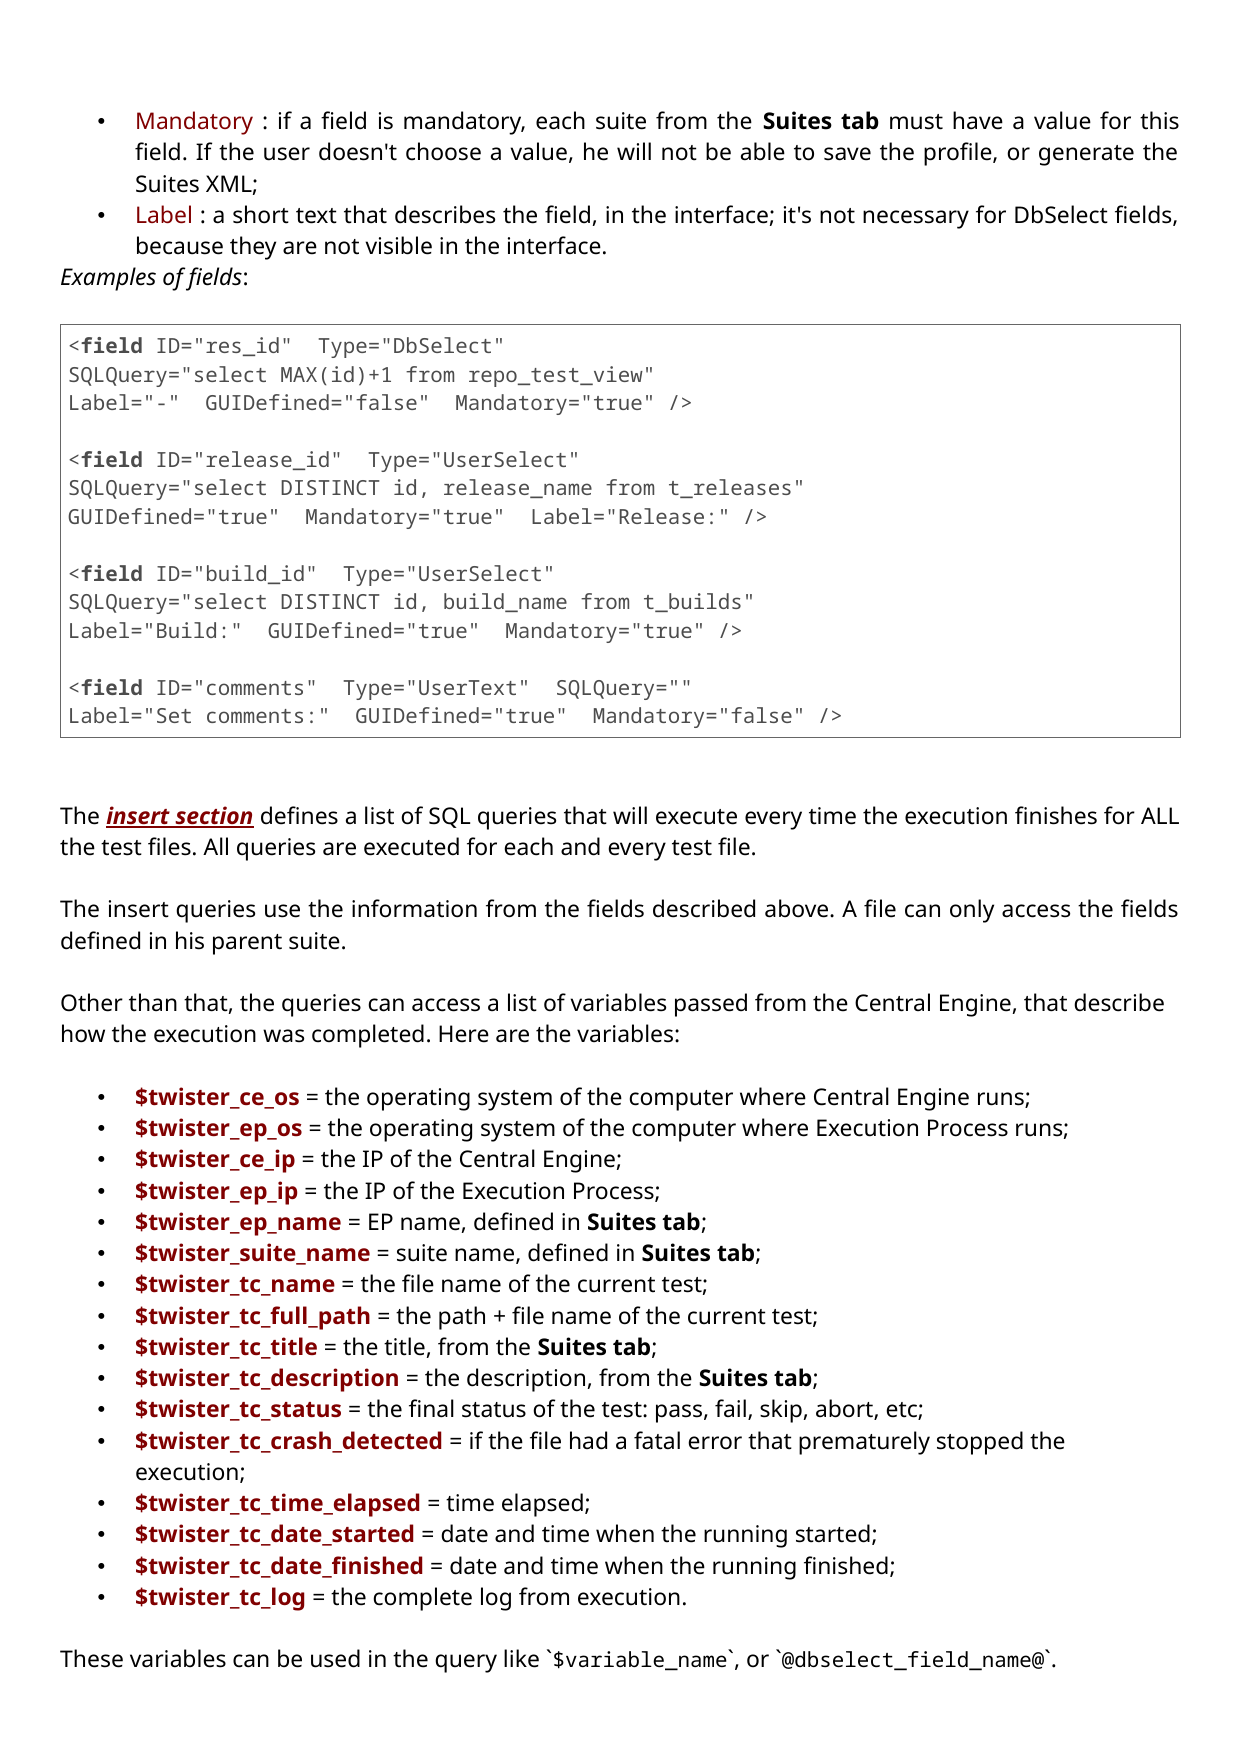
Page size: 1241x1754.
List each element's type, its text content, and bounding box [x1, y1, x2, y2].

list $twister_ep_ip = the IP of the Execution Process; [97, 1174, 1181, 1206]
list $twister_tc_date_finished = date and time when the running finished; [97, 1549, 1181, 1581]
list $twister_suite_name = suite name, defined in Suites tab; [97, 1237, 1181, 1268]
list $twister_tc_full_path = the path + file name of the current test; [97, 1299, 1181, 1331]
text Other than that, the queries can access a list of variables passed from the Central Engine, that describe how the execution was completed. Here are the variables: [60, 987, 1181, 1049]
text SQLQuery="select DISTINCT id, release_name from t_releases" [61, 466, 1180, 494]
text The insert section defines a list of SQL queries that will execute every time the execution finishes for ALL the test files. All queries are executed for each and every test file. [60, 799, 1181, 862]
list $twister_tc_status = the final status of the test: pass, fail, skip, abort, etc; [97, 1393, 1181, 1424]
text These variables can be used in the query like `$variable_name`, or `@dbselect_field_name@`. [60, 1643, 1181, 1674]
text GUIDefined="true" Mandatory="true" Label="Release:" /> [61, 494, 1180, 530]
list $twister_ce_ip = the IP of the Central Engine; [97, 1143, 1181, 1174]
text SQLQuery="select MAX(id)+1 from repo_test_view" [61, 352, 1180, 381]
text <field ID="comments" Type="UserText" SQLQuery="" [61, 665, 1180, 693]
list $twister_ep_os = the operating system of the computer where Execution Process runs; [97, 1112, 1181, 1143]
text <field ID="build_id" Type="UserSelect" [61, 551, 1180, 580]
text The insert queries use the information from the fields described above. A file can only access the fields defined in his parent suite. [60, 893, 1181, 956]
list $twister_tc_log = the complete log from execution. [97, 1581, 1181, 1612]
list $twister_tc_time_elapsed = time elapsed; [97, 1487, 1181, 1518]
text Label="-" GUIDefined="false" Mandatory="true" /> [61, 381, 1180, 417]
list $twister_tc_description = the description, from the Suites tab; [97, 1362, 1181, 1393]
list Label : a short text that describes the field, in the interface; it's not necessary for DbSelect fields, because they are not visible in the interface. [97, 199, 1181, 261]
text Label="Set comments:" GUIDefined="true" Mandatory="false" /> [61, 693, 1180, 737]
list $twister_tc_name = the file name of the current test; [97, 1268, 1181, 1299]
text <field ID="release_id" Type="UserSelect" [61, 437, 1180, 466]
text Label="Build:" GUIDefined="true" Mandatory="true" /> [61, 608, 1180, 644]
text <field ID="res_id" Type="DbSelect" [61, 325, 1180, 352]
list $twister_ce_os = the operating system of the computer where Central Engine runs; [97, 1081, 1181, 1112]
text Examples of fields: [60, 261, 1181, 292]
list $twister_ep_name = EP name, defined in Suites tab; [97, 1206, 1181, 1237]
text SQLQuery="select DISTINCT id, build_name from t_builds" [61, 580, 1180, 608]
list $twister_tc_crash_detected = if the file had a fatal error that prematurely stopped the execution; [97, 1424, 1181, 1487]
list Mandatory : if a field is mandatory, each suite from the Suites tab must have a value for this field. If the user doesn't choose a value, he will not be able to save the profile, or generate the Suites XML; [97, 105, 1181, 199]
list $twister_tc_title = the title, from the Suites tab; [97, 1331, 1181, 1362]
list $twister_tc_date_started = date and time when the running started; [97, 1518, 1181, 1549]
